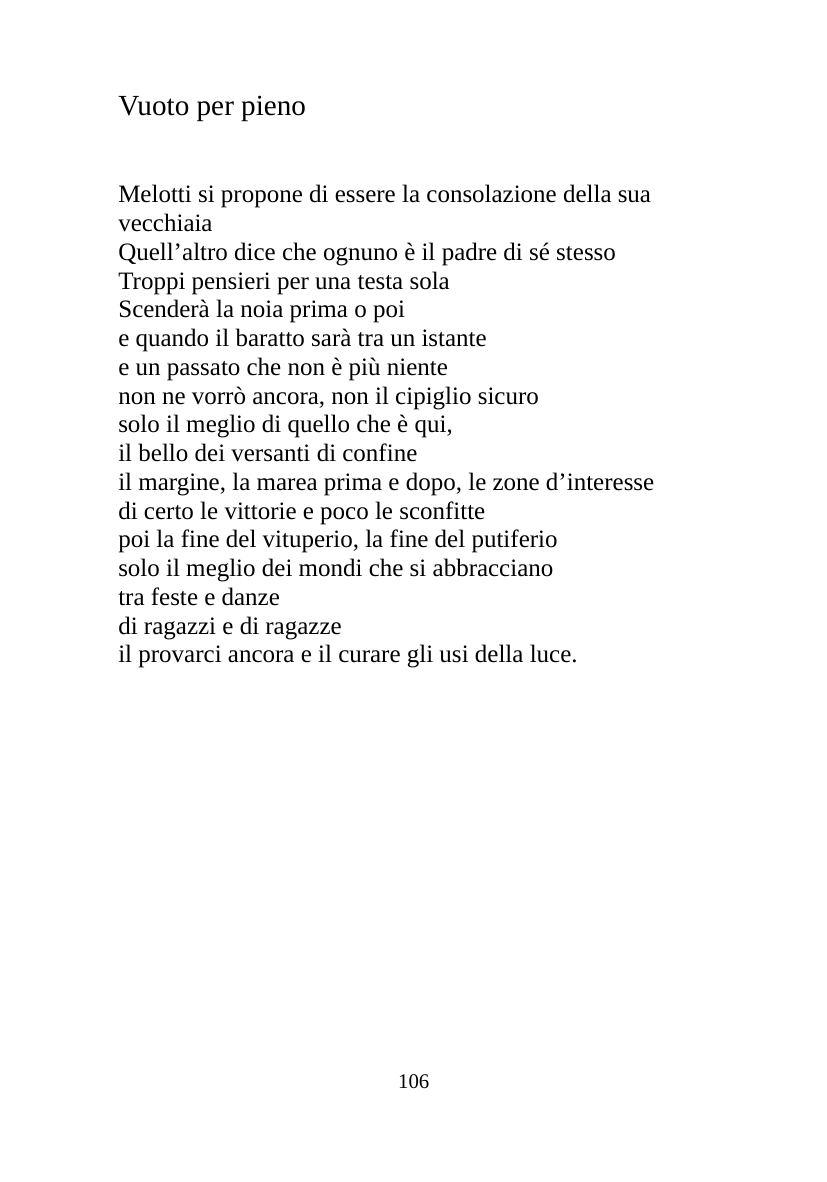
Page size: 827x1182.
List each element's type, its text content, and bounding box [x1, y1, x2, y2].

text Melotti si propone di essere la consolazione della sua [88, 179, 738, 208]
text solo il meglio dei mondi che si abbracciano [88, 553, 738, 582]
text vecchiaia [88, 208, 738, 237]
text di ragazzi e di ragazze [88, 611, 738, 639]
text di certo le vittorie e poco le sconfitte [88, 496, 738, 524]
text il provarci ancora e il curare gli usi della luce. [88, 639, 738, 668]
text il margine, la marea prima e dopo, le zone d’interesse [88, 467, 738, 496]
text e un passato che non è più niente [88, 352, 738, 381]
subtitle Vuoto per pieno [88, 88, 738, 122]
text tra feste e danze [88, 582, 738, 611]
text non ne vorrò ancora, non il cipiglio sicuro [88, 381, 738, 409]
text Quell’altro dice che ognuno è il padre di sé stesso [88, 237, 738, 266]
text solo il meglio di quello che è qui, [88, 409, 738, 438]
text il bello dei versanti di confine [88, 438, 738, 467]
text e quando il baratto sarà tra un istante [88, 323, 738, 352]
text poi la fine del vituperio, la fine del putiferio [88, 524, 738, 553]
text Troppi pensieri per una testa sola [88, 266, 738, 294]
text Scenderà la noia prima o poi [88, 294, 738, 323]
